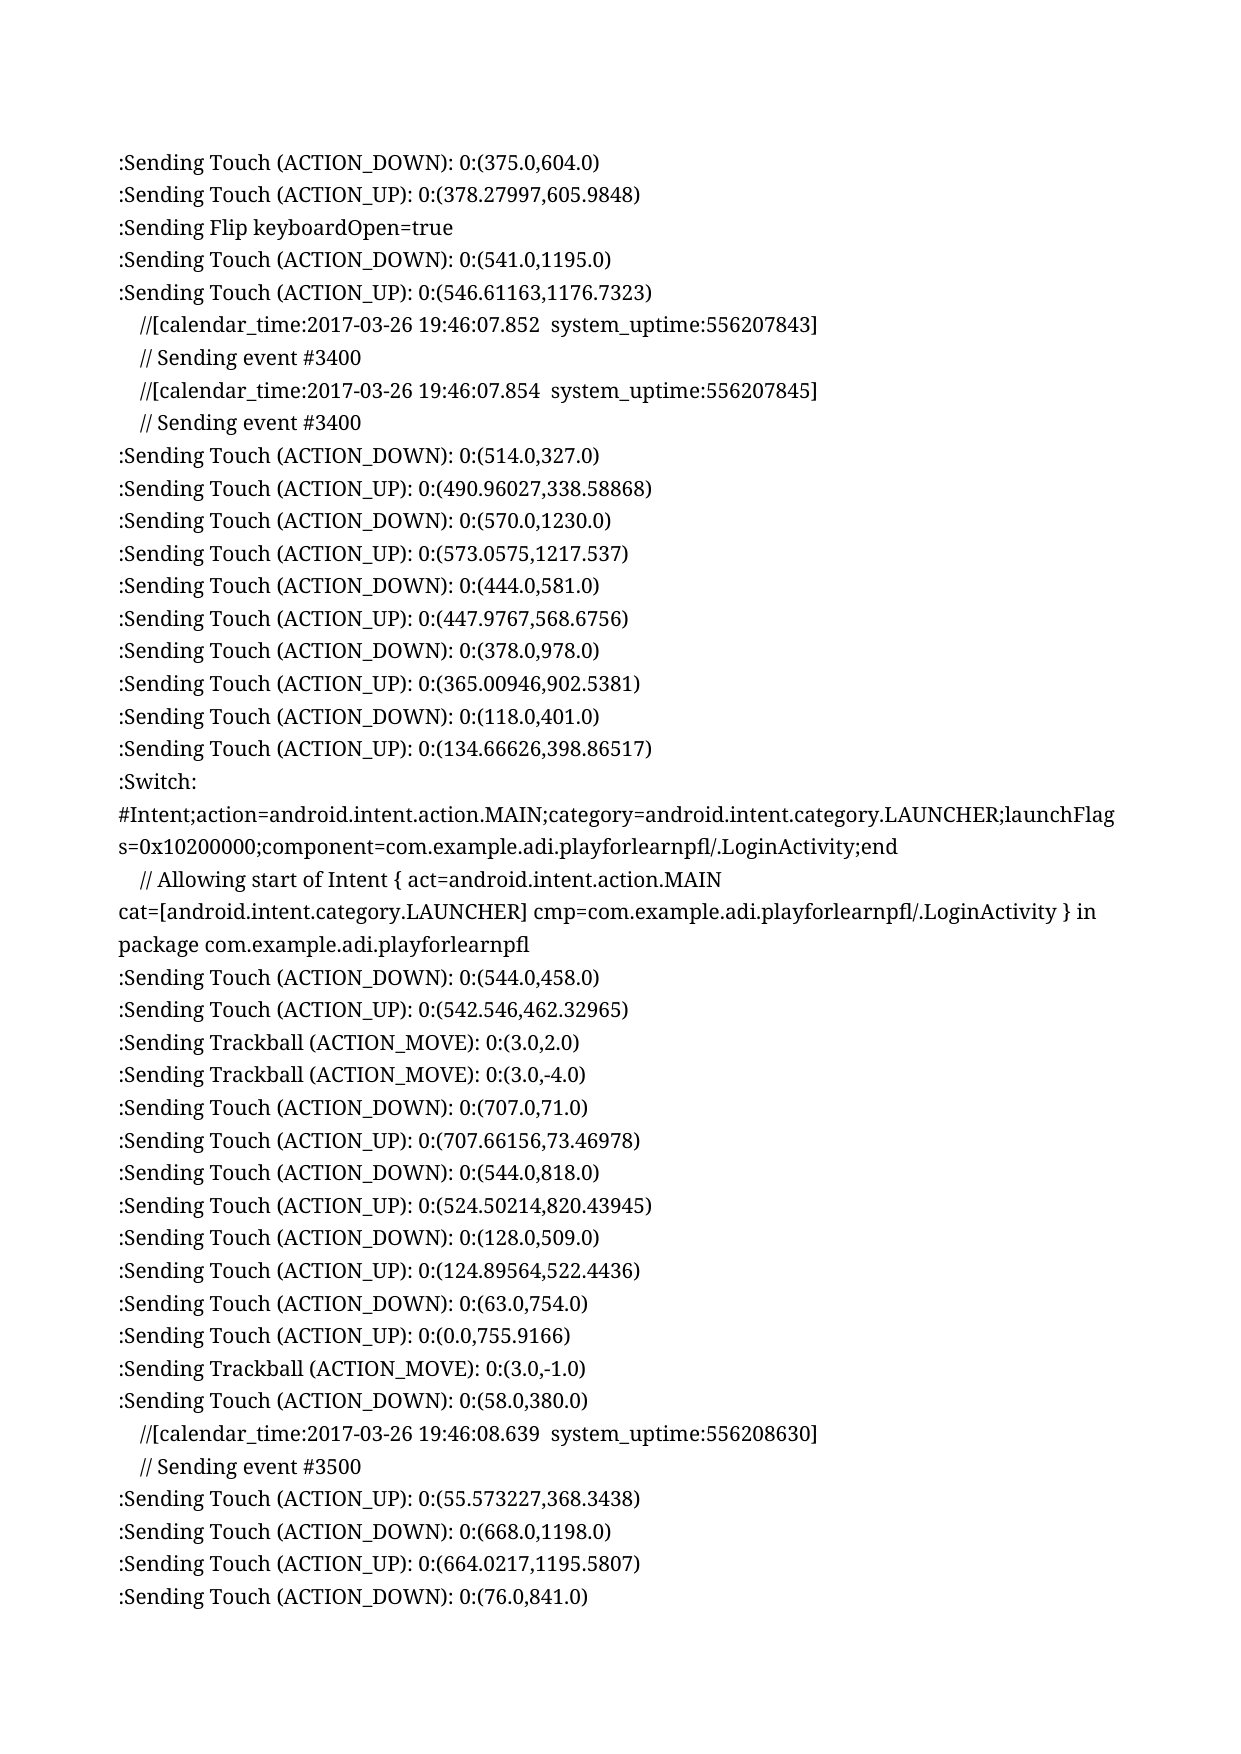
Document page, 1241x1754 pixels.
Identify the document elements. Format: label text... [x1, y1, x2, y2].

text //[calendar_time:2017-03-26 19:46:07.852 system_uptime:556207843] [118, 311, 1122, 339]
text // Sending event #3400 [118, 343, 1122, 372]
text :Sending Touch (ACTION_DOWN): 0:(544.0,458.0) [118, 963, 1122, 991]
text :Sending Touch (ACTION_UP): 0:(55.573227,368.3438) [118, 1484, 1122, 1513]
text :Sending Touch (ACTION_DOWN): 0:(514.0,327.0) [118, 441, 1122, 469]
text :Sending Touch (ACTION_UP): 0:(365.00946,902.5381) [118, 669, 1122, 698]
text //[calendar_time:2017-03-26 19:46:08.639 system_uptime:556208630] [118, 1419, 1122, 1448]
text :Sending Touch (ACTION_DOWN): 0:(58.0,380.0) [118, 1387, 1122, 1415]
text :Sending Touch (ACTION_UP): 0:(542.546,462.32965) [118, 995, 1122, 1024]
text :Sending Touch (ACTION_UP): 0:(0.0,755.9166) [118, 1321, 1122, 1350]
text :Sending Trackball (ACTION_MOVE): 0:(3.0,-4.0) [118, 1061, 1122, 1089]
text :Sending Touch (ACTION_UP): 0:(490.96027,338.58868) [118, 474, 1122, 502]
text :Switch: #Intent;action=android.intent.action.MAIN;category=android.intent.category.LAUNCHER;launchFlags=0x10200000;component=com.example.adi.playforlearnpfl/.LoginActivity;end [118, 767, 1122, 861]
text :Sending Touch (ACTION_UP): 0:(447.9767,568.6756) [118, 604, 1122, 632]
text :Sending Touch (ACTION_DOWN): 0:(375.0,604.0) [118, 148, 1122, 176]
text // Sending event #3400 [118, 408, 1122, 437]
text :Sending Touch (ACTION_UP): 0:(378.27997,605.9848) [118, 180, 1122, 209]
text :Sending Touch (ACTION_DOWN): 0:(541.0,1195.0) [118, 245, 1122, 274]
text :Sending Touch (ACTION_DOWN): 0:(128.0,509.0) [118, 1223, 1122, 1252]
text :Sending Touch (ACTION_DOWN): 0:(707.0,71.0) [118, 1093, 1122, 1122]
text :Sending Touch (ACTION_UP): 0:(524.50214,820.43945) [118, 1191, 1122, 1219]
text :Sending Trackball (ACTION_MOVE): 0:(3.0,2.0) [118, 1028, 1122, 1056]
text :Sending Touch (ACTION_UP): 0:(546.61163,1176.7323) [118, 278, 1122, 306]
text :Sending Touch (ACTION_DOWN): 0:(63.0,754.0) [118, 1289, 1122, 1317]
text :Sending Touch (ACTION_UP): 0:(707.66156,73.46978) [118, 1126, 1122, 1154]
text //[calendar_time:2017-03-26 19:46:07.854 system_uptime:556207845] [118, 376, 1122, 404]
text :Sending Touch (ACTION_UP): 0:(664.0217,1195.5807) [118, 1549, 1122, 1578]
text :Sending Flip keyboardOpen=true [118, 213, 1122, 241]
text :Sending Touch (ACTION_DOWN): 0:(570.0,1230.0) [118, 506, 1122, 535]
text :Sending Touch (ACTION_UP): 0:(573.0575,1217.537) [118, 539, 1122, 567]
text :Sending Trackball (ACTION_MOVE): 0:(3.0,-1.0) [118, 1354, 1122, 1382]
text // Sending event #3500 [118, 1452, 1122, 1480]
text :Sending Touch (ACTION_DOWN): 0:(544.0,818.0) [118, 1158, 1122, 1187]
text // Allowing start of Intent { act=android.intent.action.MAIN cat=[android.intent.category.LAUNCHER] cmp=com.example.adi.playforlearnpfl/.LoginActivity } in package com.example.adi.playforlearnpfl [118, 865, 1122, 958]
text :Sending Touch (ACTION_UP): 0:(134.66626,398.86517) [118, 734, 1122, 763]
text :Sending Touch (ACTION_DOWN): 0:(668.0,1198.0) [118, 1517, 1122, 1545]
text :Sending Touch (ACTION_DOWN): 0:(444.0,581.0) [118, 571, 1122, 600]
text :Sending Touch (ACTION_DOWN): 0:(118.0,401.0) [118, 702, 1122, 730]
text :Sending Touch (ACTION_DOWN): 0:(378.0,978.0) [118, 637, 1122, 665]
text :Sending Touch (ACTION_UP): 0:(124.89564,522.4436) [118, 1256, 1122, 1284]
text :Sending Touch (ACTION_DOWN): 0:(76.0,841.0) [118, 1582, 1122, 1611]
